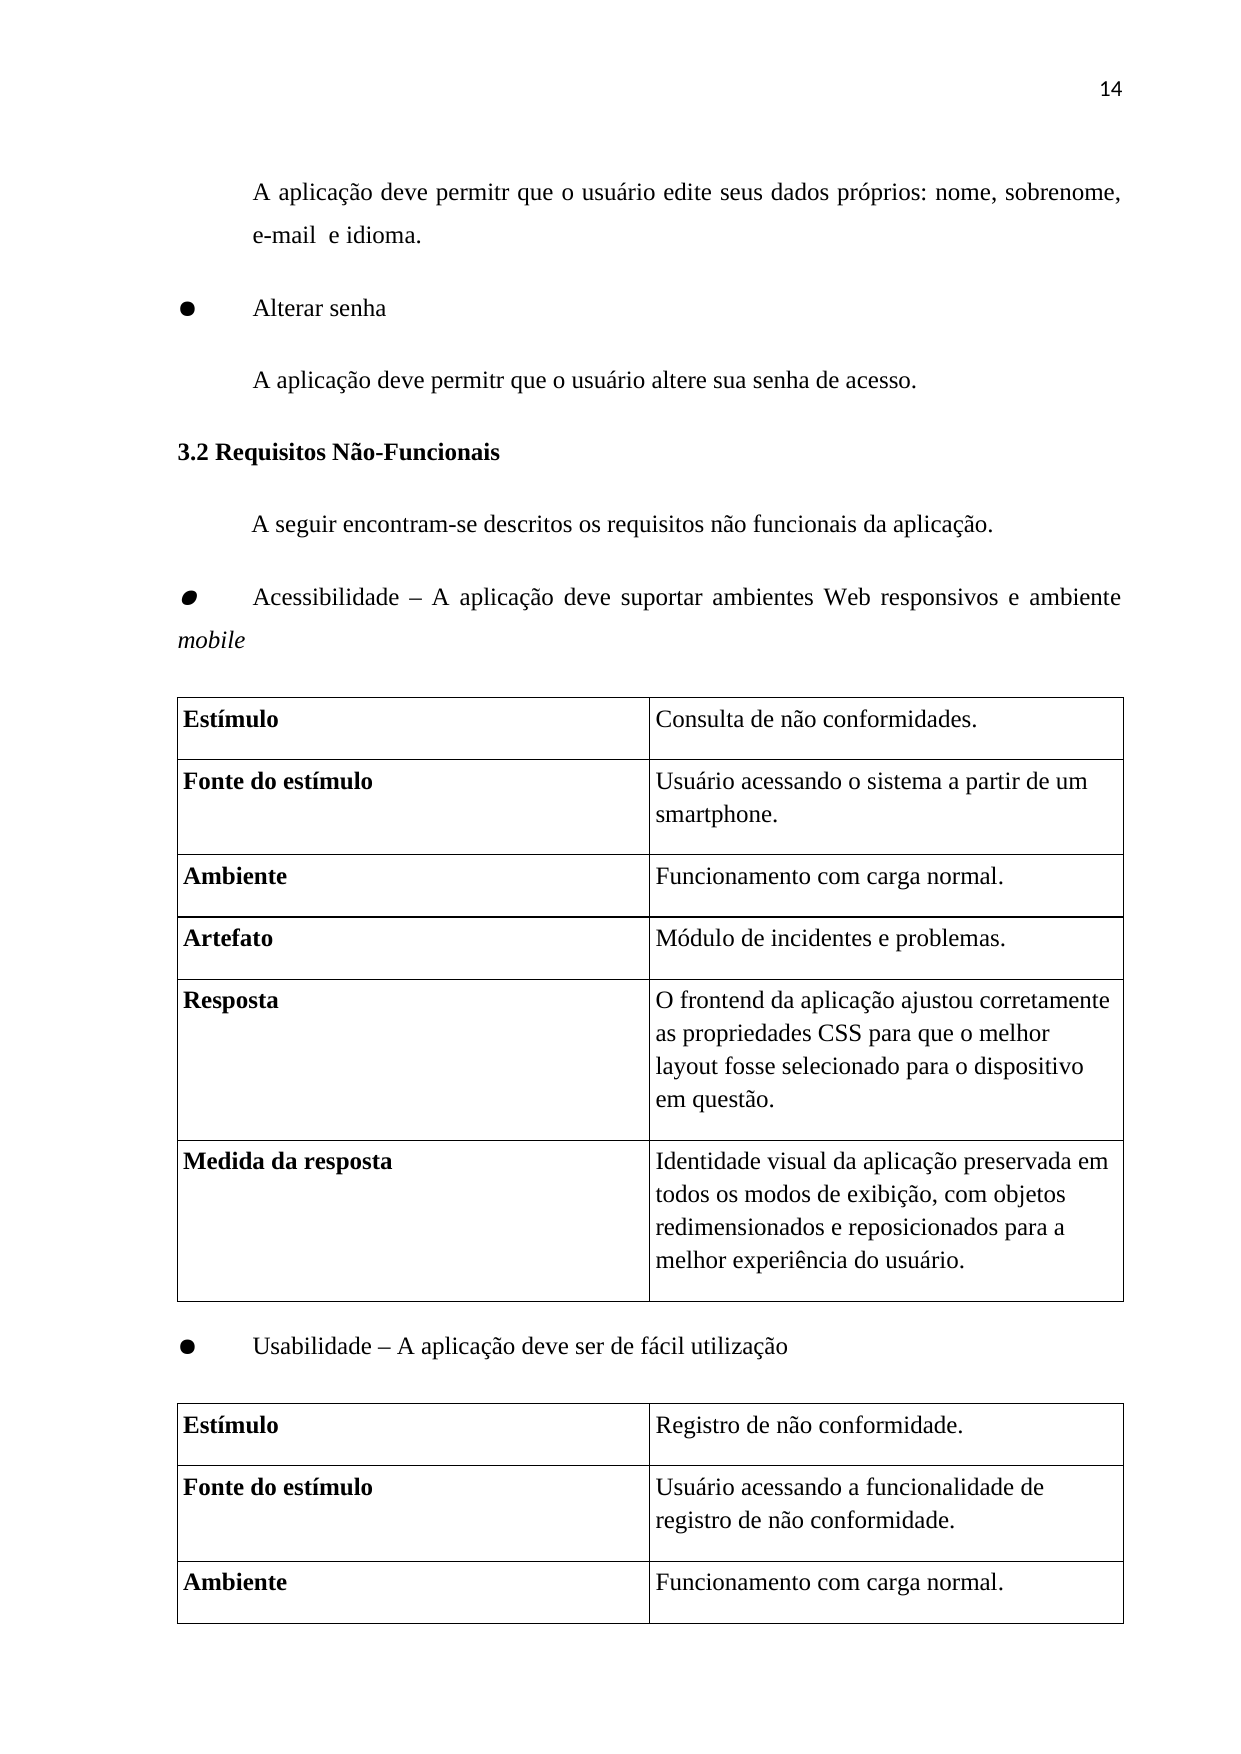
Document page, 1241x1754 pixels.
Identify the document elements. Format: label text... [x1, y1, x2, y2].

table_cell Fonte do estímulo [178, 1466, 649, 1561]
table_cell Fonte do estímulo [178, 760, 649, 854]
list Acessibilidade – A aplicação deve suportar ambientes Web responsivos e ambiente mobile [177, 582, 1122, 654]
table_cell Ambiente [178, 1562, 649, 1623]
list A aplicação deve permitr que o usuário edite seus dados próprios: nome, sobrenome, e-mail e idioma. [252, 177, 1122, 249]
table_cell Usuário acessando o sistema a partir de um smartphone. [650, 760, 1123, 854]
table_cell Funcionamento com carga normal. [650, 1562, 1123, 1623]
table_cell O frontend da aplicação ajustou corretamente as propriedades CSS para que o melhor layout fosse selecionado para o dispositivo em questão. [650, 980, 1123, 1140]
table_cell Módulo de incidentes e problemas. [650, 918, 1123, 978]
table_header Consulta de não conformidades. [650, 698, 1123, 759]
table_header Estímulo [178, 1404, 649, 1465]
table_cell Artefato [178, 918, 649, 978]
table_header Registro de não conformidade. [650, 1404, 1123, 1465]
table_header Estímulo [178, 698, 649, 759]
list Usabilidade – A aplicação deve ser de fácil utilização [177, 1331, 1122, 1360]
table_cell Ambiente [178, 855, 649, 916]
subtitle 3.2 Requisitos Não-Funcionais [177, 437, 1122, 466]
table_cell Identidade visual da aplicação preservada em todos os modos de exibição, com objetos redimensionados e reposicionados para a melhor experiência do usuário. [650, 1141, 1123, 1301]
list Alterar senha [177, 293, 1122, 321]
table_cell Resposta [178, 980, 649, 1140]
table_cell Medida da resposta [178, 1141, 649, 1301]
table_cell Funcionamento com carga normal. [650, 855, 1123, 916]
list A aplicação deve permitr que o usuário altere sua senha de acesso. [252, 365, 1122, 394]
table_cell Usuário acessando a funcionalidade de registro de não conformidade. [650, 1466, 1123, 1561]
text A seguir encontram-se descritos os requisitos não funcionais da aplicação. [177, 509, 1122, 538]
